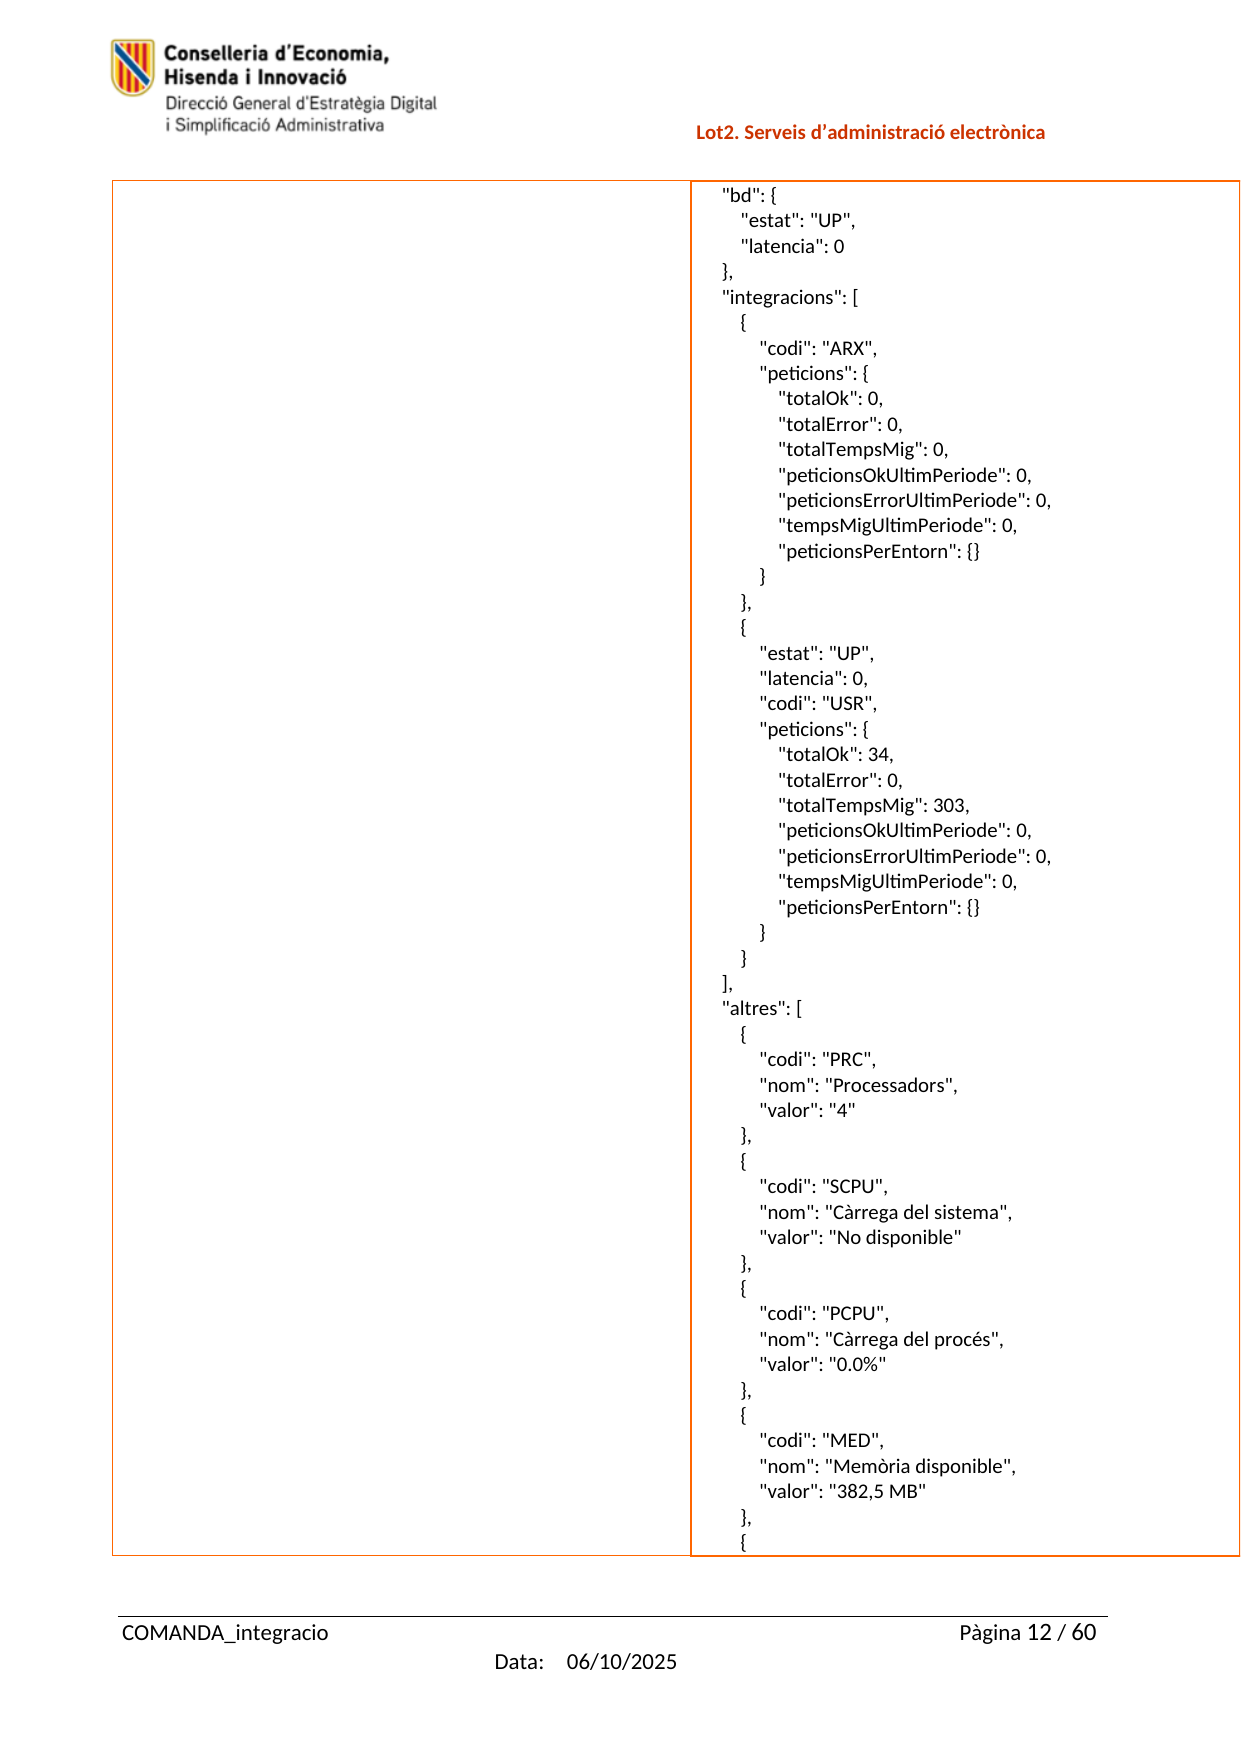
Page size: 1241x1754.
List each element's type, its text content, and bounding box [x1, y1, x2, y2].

table_cell [113, 181, 690, 1555]
picture [100, 26, 467, 156]
table_cell "bd": { "estat": "UP", "latencia": 0 }, "integracions": [ { "codi": "ARX", "peticions": { "totalOk": 0, "totalError": 0, "totalTempsMig": 0, "peticionsOkUltimPeriode": 0, "peticionsErrorUltimPeriode": 0, "tempsMigUltimPeriode": 0, "peticionsPerEntorn": {} } }, { "estat": "UP", "latencia": 0, "codi": "USR", "peticions": { "totalOk": 34, "totalError": 0, "totalTempsMig": 303, "peticionsOkUltimPeriode": 0, "peticionsErrorUltimPeriode": 0, "tempsMigUltimPeriode": 0, "peticionsPerEntorn": {} } } ], "altres": [ { "codi": "PRC", "nom": "Processadors", "valor": "4" }, { "codi": "SCPU", "nom": "Càrrega del sistema", "valor": "No disponible" }, { "codi": "PCPU", "nom": "Càrrega del procés", "valor": "0.0%" }, { "codi": "MED", "nom": "Memòria disponible", "valor": "382,5 MB" }, { [692, 182, 1239, 1555]
